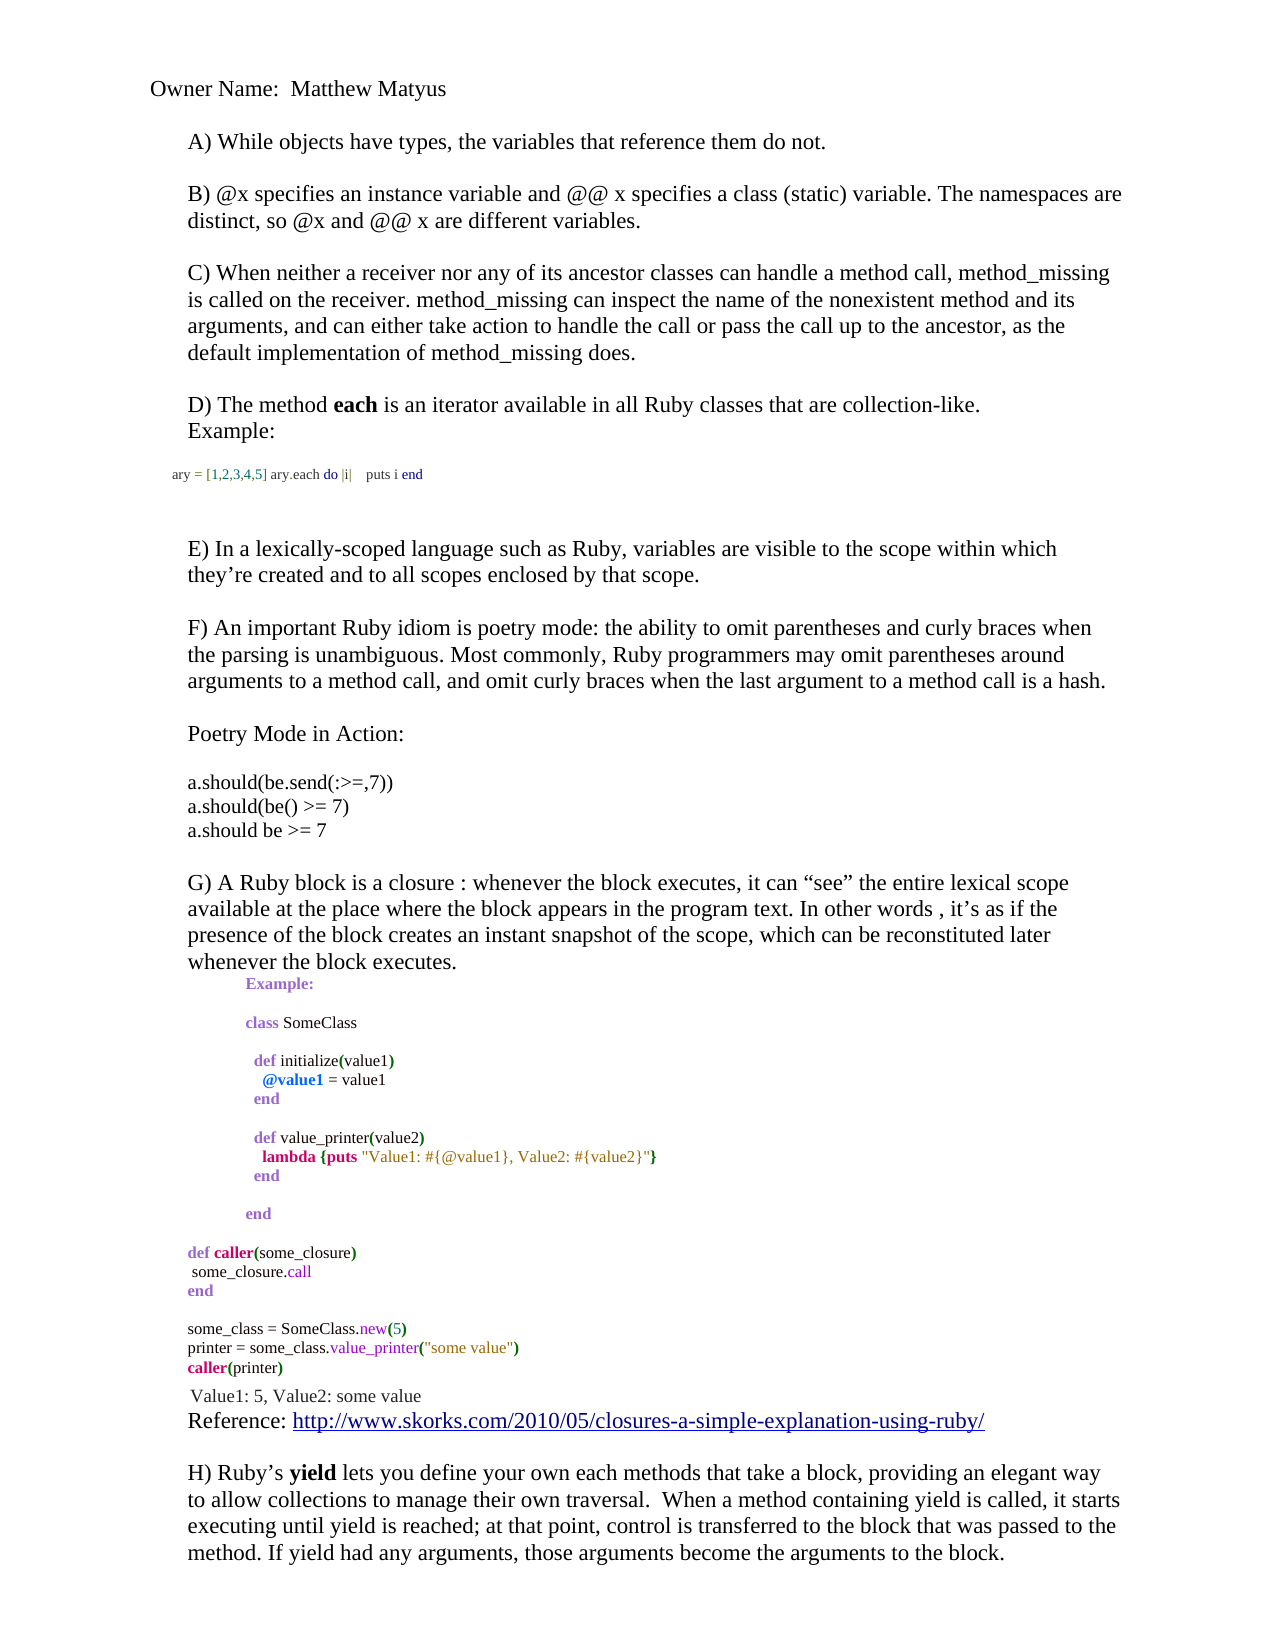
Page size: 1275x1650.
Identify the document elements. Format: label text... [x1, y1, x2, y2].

text G) A Ruby block is a closure : whenever the block executes, it can “see” the entire lexical scope available at the place where the block appears in the program text. In other words , it’s as if the presence of the block creates an instant snapshot of the scope, which can be reconstituted later whenever the block executes. [187, 869, 1125, 974]
text a.should(be() >= 7) [150, 794, 1125, 818]
text D) The method each is an iterator available in all Ruby classes that are collection-like. [187, 391, 1125, 418]
text printer = some_class.value_printer("some value") [150, 1338, 1125, 1357]
text B) @x specifies an instance variable and @@ x specifies a class (static) variable. The namespaces are distinct, so @x and @@ x are different variables. [187, 180, 1125, 233]
text Value1: 5, Value2: some value [152, 1377, 1125, 1407]
text a.should(be.send(:>=,7)) [150, 770, 1125, 794]
text H) Ruby’s yield lets you define your own each methods that take a block, providing an elegant way to allow collections to manage their own traversal. When a method containing yield is called, it starts executing until yield is reached; at that point, control is transferred to the block that was passed to the method. If yield had any arguments, those arguments become the arguments to the block. [187, 1459, 1125, 1565]
text end [150, 1281, 1125, 1300]
text end [150, 1089, 1125, 1108]
text def value_printer(value2) [150, 1127, 1125, 1147]
text Example: [150, 974, 1125, 993]
text @value1 = value1 [150, 1070, 1125, 1089]
text C) When neither a receiver nor any of its ancestor classes can handle a method call, method_missing is called on the receiver. method_missing can inspect the name of the nonexistent method and its arguments, and can either take action to handle the call or pass the call up to the ancestor, as the default implementation of method_missing does. [187, 259, 1125, 365]
text Reference: http://www.skorks.com/2010/05/closures-a-simple-explanation-using-ruby/ [187, 1407, 1125, 1433]
text lambda {puts "Value1: #{@value1}, Value2: #{value2}"} [150, 1147, 1125, 1166]
text class SomeClass [150, 1012, 1125, 1032]
text E) In a lexically-scoped language such as Ruby, variables are visible to the scope within which they’re created and to all scopes enclosed by that scope. [187, 535, 1125, 588]
text Example: [187, 418, 1125, 444]
text end [150, 1166, 1125, 1185]
text some_closure.call [150, 1262, 1125, 1281]
text caller(printer) [150, 1357, 1125, 1377]
text ary = [1,2,3,4,5] ary.each do |i| puts i end [150, 463, 1125, 482]
text end [150, 1204, 1125, 1223]
text F) An important Ruby idiom is poetry mode: the ability to omit parentheses and curly braces when the parsing is unambiguous. Most commonly, Ruby programmers may omit parentheses around arguments to a method call, and omit curly braces when the last argument to a method call is a hash. [187, 614, 1125, 693]
text Poetry Mode in Action: [187, 720, 1125, 746]
text some_class = SomeClass.new(5) [150, 1319, 1125, 1338]
text a.should be >= 7 [150, 818, 1125, 842]
text Owner Name: Matthew Matyus [150, 75, 1125, 101]
text def initialize(value1) [150, 1051, 1125, 1070]
text def caller(some_closure) [150, 1242, 1125, 1262]
text A) While objects have types, the variables that reference them do not. [187, 128, 1125, 154]
